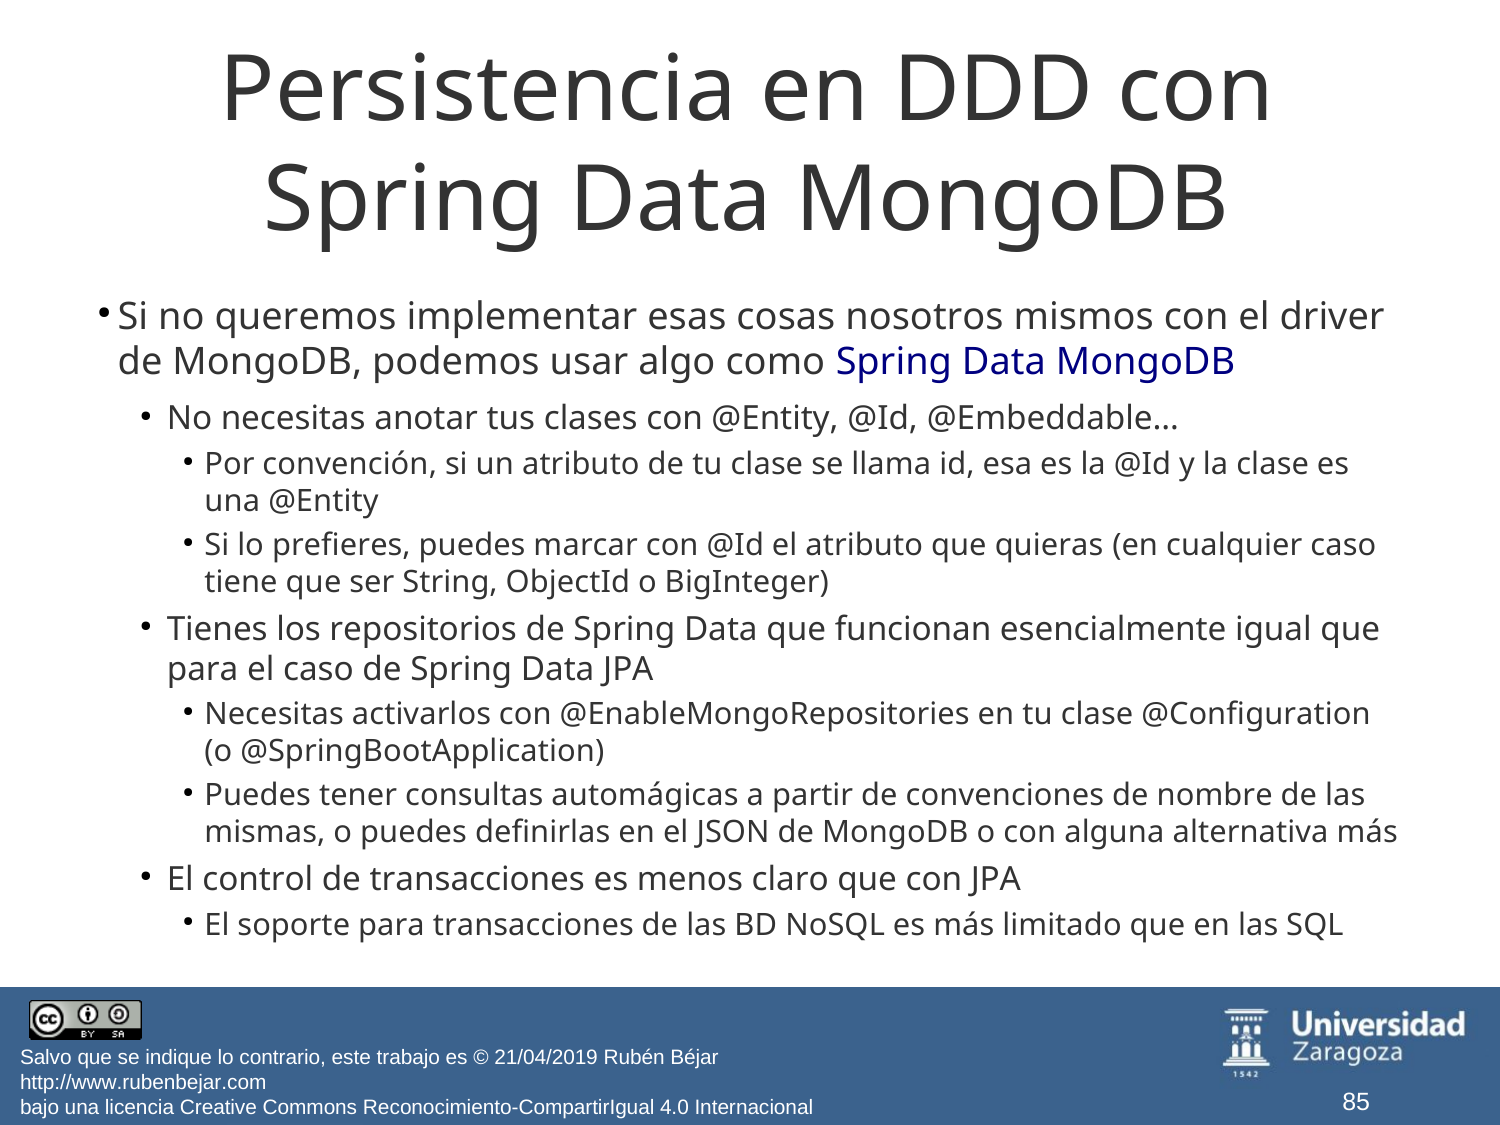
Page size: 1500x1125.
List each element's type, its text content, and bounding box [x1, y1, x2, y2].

picture [0, 987, 1500, 1125]
title Persistencia en DDD con Spring Data MongoDB [74, 20, 1420, 257]
list Si no queremos implementar esas cosas nosotros mismos con el driver de MongoDB, podemos usar algo como Spring Data MongoDB No necesitas anotar tus clases con @Entity, @Id, @Embeddable… Por convención, si un atributo de tu clase se llama id, esa es la @Id y la clase es una @Entity Si lo prefieres, puedes marcar con @Id el atributo que quieras (en cualquier caso tiene que ser String, ObjectId o BigInteger) Tienes los repositorios de Spring Data que funcionan esencialmente igual que para el caso de Spring Data JPA Necesitas activarlos con @EnableMongoRepositories en tu clase @Configuration (o @SpringBootApplication) Puedes tener consultas automágicas a partir de convenciones de nombre de las mismas, o puedes definirlas en el JSON de MongoDB o con alguna alternativa más El control de transacciones es menos claro que con JPA El soporte para transacciones de las BD NoSQL es más limitado que en las SQL [82, 283, 1418, 969]
